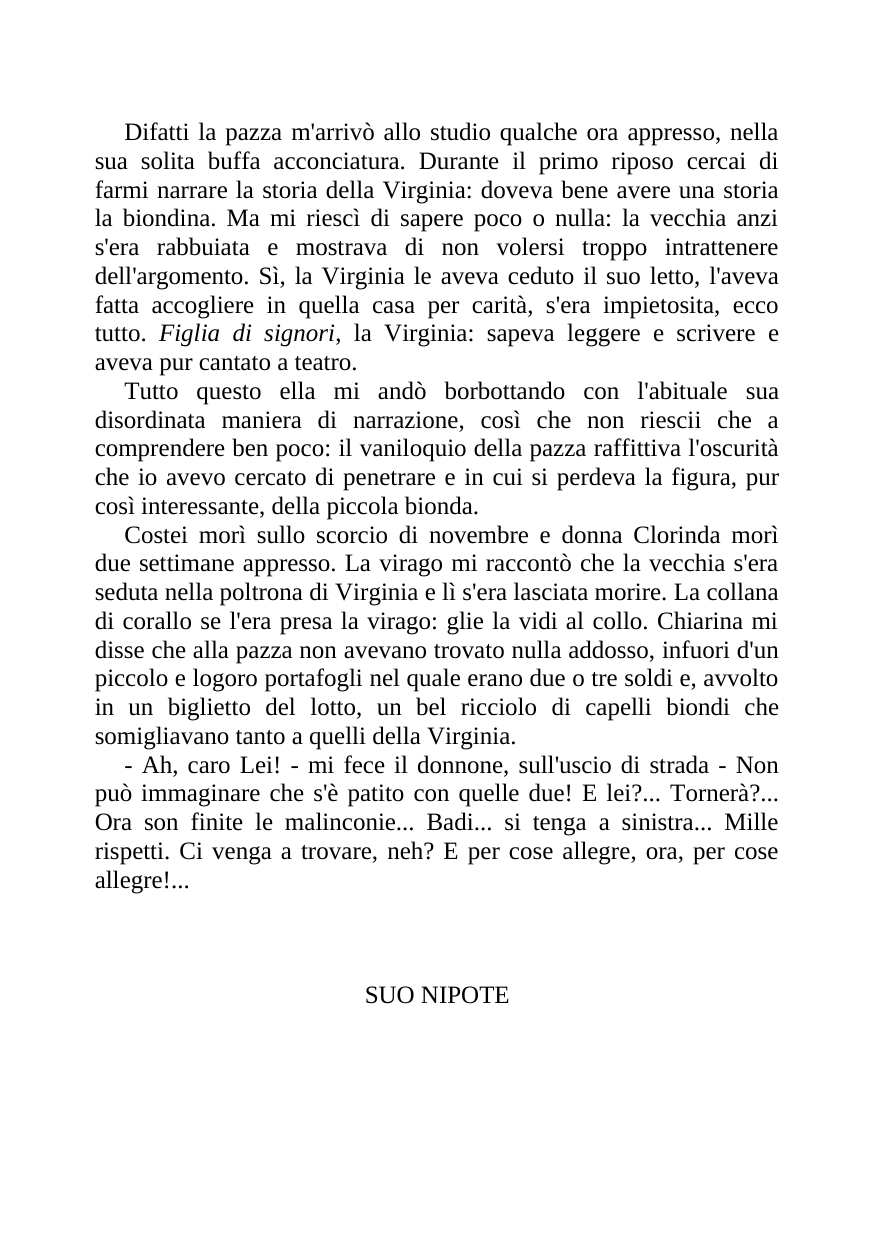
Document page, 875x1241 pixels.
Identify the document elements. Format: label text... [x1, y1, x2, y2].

text Tutto questo ella mi andò borbottando con l'abituale sua disordinata maniera di narrazione, così che non riescii che a comprendere ben poco: il vaniloquio della pazza raffittiva l'oscurità che io avevo cercato di penetrare e in cui si perdeva la figura, pur così interessante, della piccola bionda. [94, 376, 779, 520]
text Costei morì sullo scorcio di novembre e donna Clorinda morì due settimane appresso. La virago mi raccontò che la vecchia s'era seduta nella poltrona di Virginia e lì s'era lasciata morire. La collana di corallo se l'era presa la virago: glie la vidi al collo. Chiarina mi disse che alla pazza non avevano trovato nulla addosso, infuori d'un piccolo e logoro portafogli nel quale erano due o tre soldi e, avvolto in un biglietto del lotto, un bel ricciolo di capelli biondi che somigliavano tanto a quelli della Virginia. [94, 520, 779, 750]
text Difatti la pazza m'arrivò allo studio qualche ora appresso, nella sua solita buffa acconciatura. Durante il primo riposo cercai di farmi narrare la storia della Virginia: doveva bene avere una storia la biondina. Ma mi riescì di sapere poco o nulla: la vecchia anzi s'era rabbuiata e mostrava di non volersi troppo intrattenere dell'argomento. Sì, la Virginia le aveva ceduto il suo letto, l'aveva fatta accogliere in quella casa per carità, s'era impietosita, ecco tutto. Figlia di signori, la Virginia: sapeva leggere e scrivere e aveva pur cantato a teatro. [94, 117, 779, 376]
text SUO NIPOTE [94, 980, 779, 1008]
text - Ah, caro Lei! - mi fece il donnone, sull'uscio di strada - Non può immaginare che s'è patito con quelle due! E lei?... Tornerà?... Ora son finite le malinconie... Badi... si tenga a sinistra... Mille rispetti. Ci venga a trovare, neh? E per cose allegre, ora, per cose allegre!... [94, 750, 779, 893]
